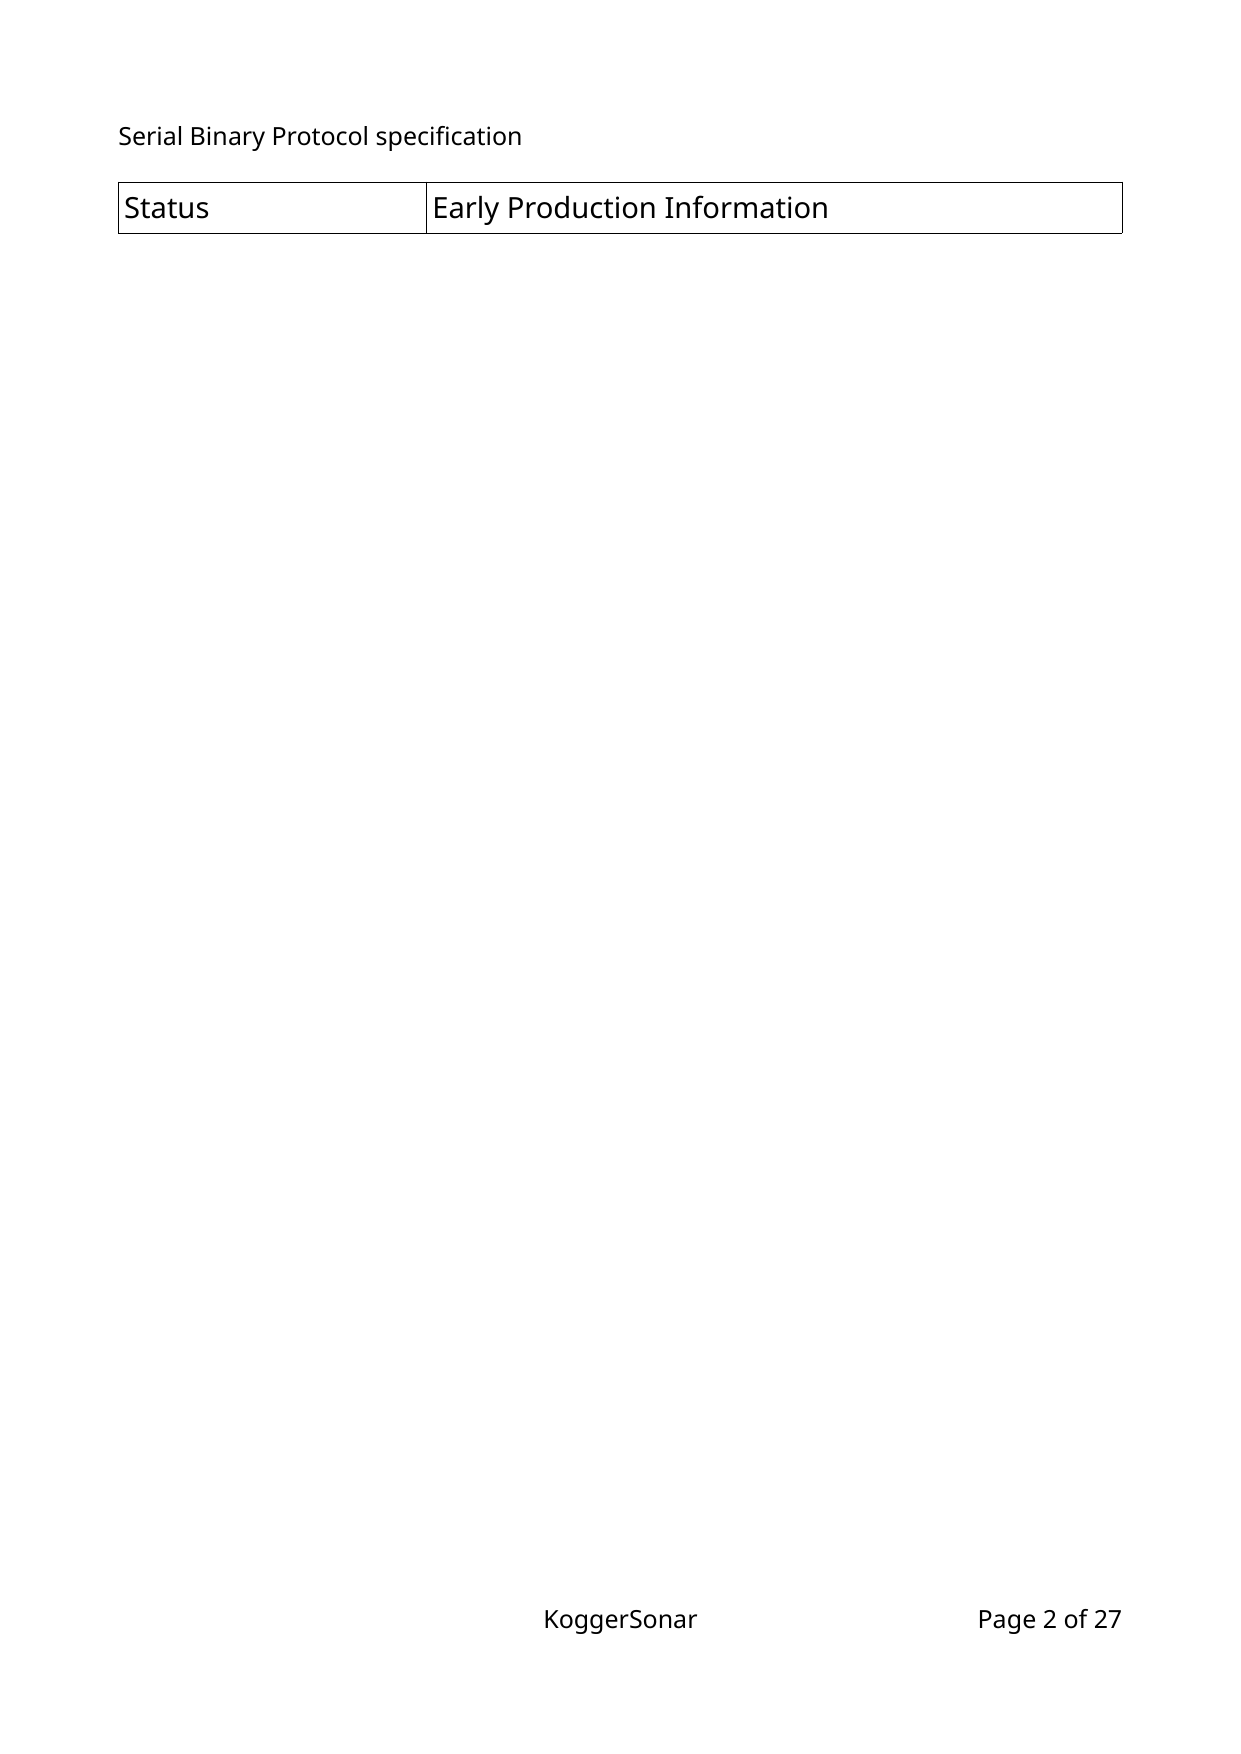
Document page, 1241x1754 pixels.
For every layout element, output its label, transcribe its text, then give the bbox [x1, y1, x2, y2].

table_cell Status [119, 183, 426, 233]
table_cell Early Production Information [427, 183, 1122, 233]
